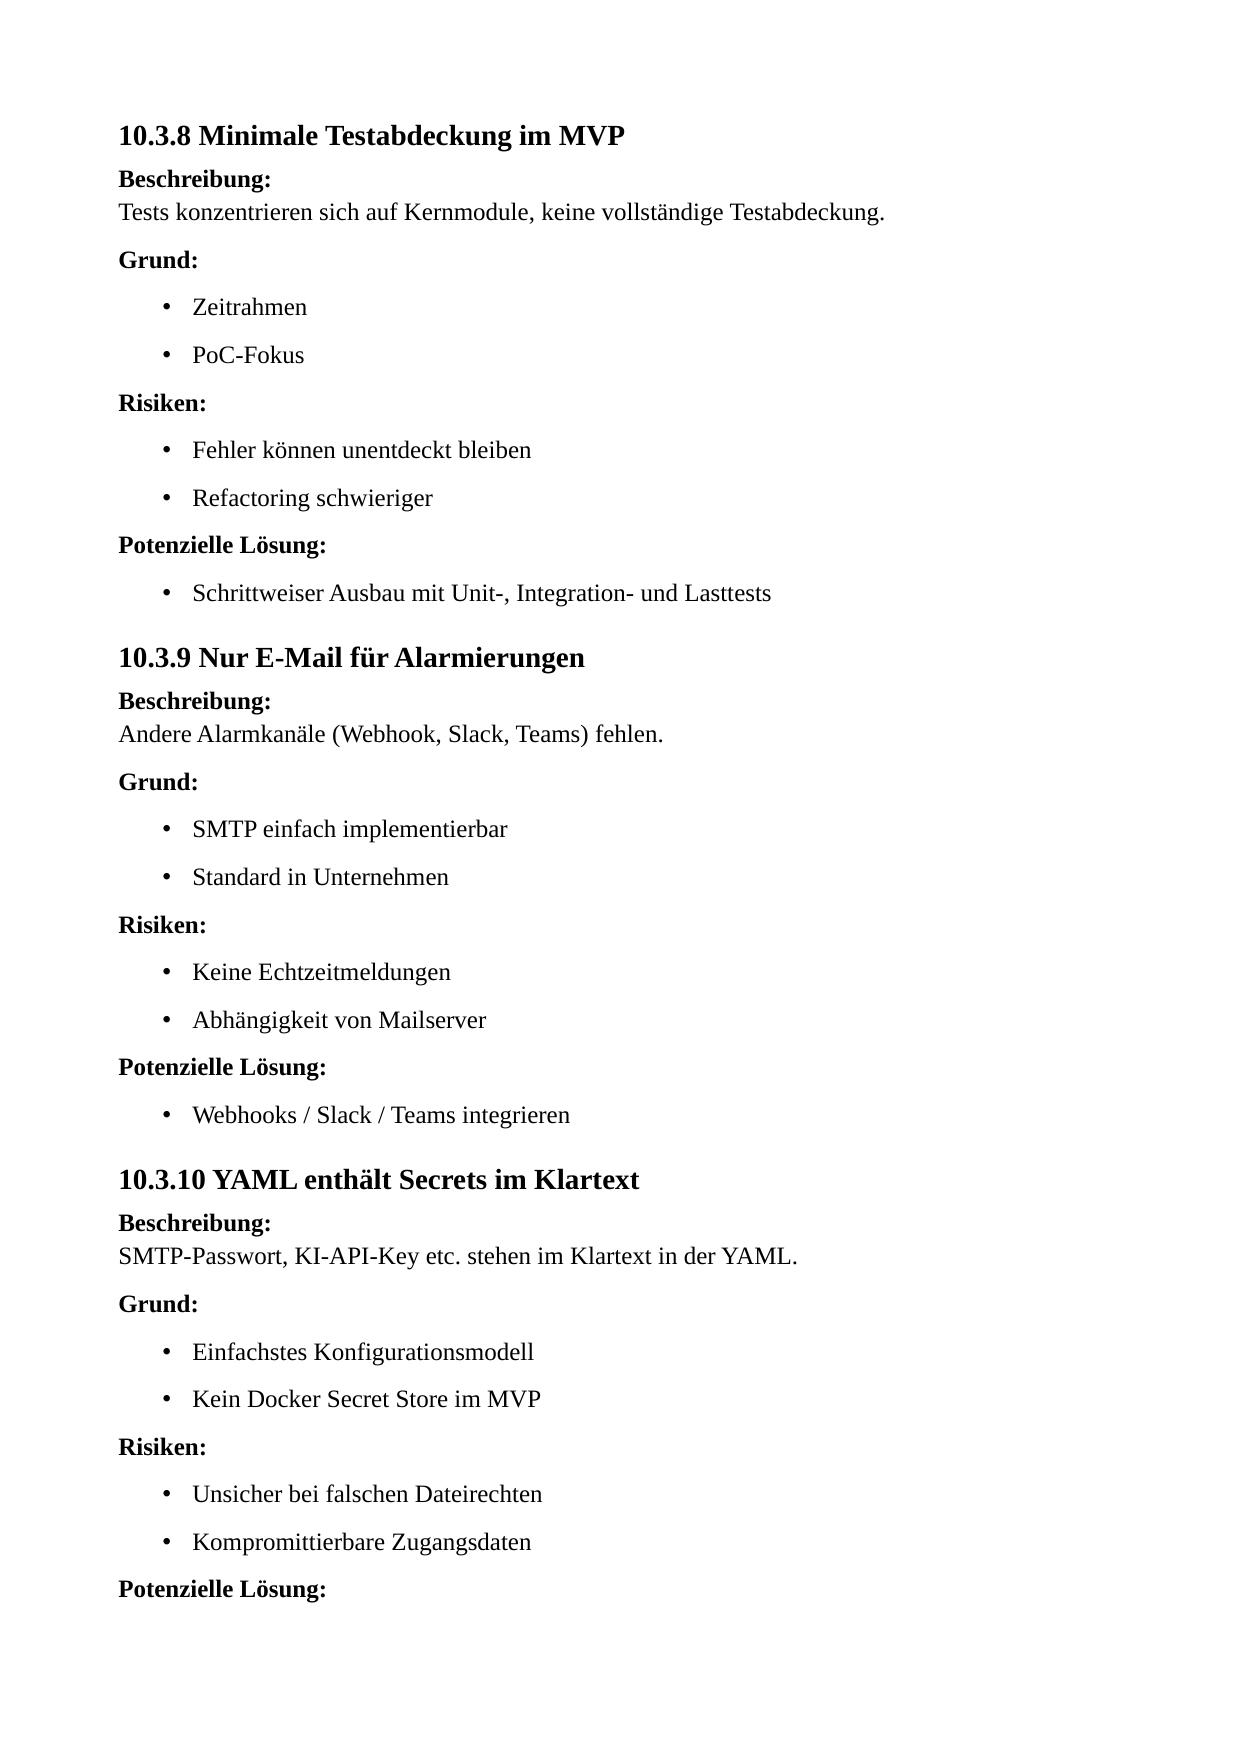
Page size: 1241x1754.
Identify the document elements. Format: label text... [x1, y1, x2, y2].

text Potenzielle Lösung: [118, 530, 1122, 559]
text Risiken: [118, 388, 1122, 416]
list Abhängigkeit von Mailserver [162, 1005, 1122, 1034]
list Schrittweiser Ausbau mit Unit-, Integration- und Lasttests [162, 578, 1122, 607]
text Potenzielle Lösung: [118, 1052, 1122, 1081]
list Refactoring schwieriger [162, 483, 1122, 512]
list Zeitrahmen [162, 292, 1122, 321]
list Webhooks / Slack / Teams integrieren [162, 1100, 1122, 1129]
text Beschreibung: Tests konzentrieren sich auf Kernmodule, keine vollständige Testabdeckung. [118, 164, 1122, 226]
list SMTP einfach implementierbar [162, 814, 1122, 843]
list Kompromittierbare Zugangsdaten [162, 1527, 1122, 1556]
list Unsicher bei falschen Dateirechten [162, 1479, 1122, 1508]
list Einfachstes Konfigurationsmodell [162, 1337, 1122, 1365]
list Standard in Unternehmen [162, 862, 1122, 891]
text Grund: [118, 245, 1122, 273]
list PoC-Fokus [162, 340, 1122, 369]
subtitle 10.3.10 YAML enthält Secrets im Klartext [118, 1162, 1122, 1196]
list Keine Echtzeitmeldungen [162, 957, 1122, 986]
text Risiken: [118, 1432, 1122, 1461]
text Grund: [118, 1289, 1122, 1318]
text Beschreibung: Andere Alarmkanäle (Webhook, Slack, Teams) fehlen. [118, 686, 1122, 748]
list Kein Docker Secret Store im MVP [162, 1384, 1122, 1413]
text Grund: [118, 767, 1122, 796]
text Risiken: [118, 910, 1122, 938]
subtitle 10.3.9 Nur E-Mail für Alarmierungen [118, 640, 1122, 674]
subtitle 10.3.8 Minimale Testabdeckung im MVP [118, 118, 1122, 152]
text Beschreibung: SMTP-Passwort, KI-API-Key etc. stehen im Klartext in der YAML. [118, 1208, 1122, 1270]
text Potenzielle Lösung: [118, 1574, 1122, 1603]
list Fehler können unentdeckt bleiben [162, 435, 1122, 464]
